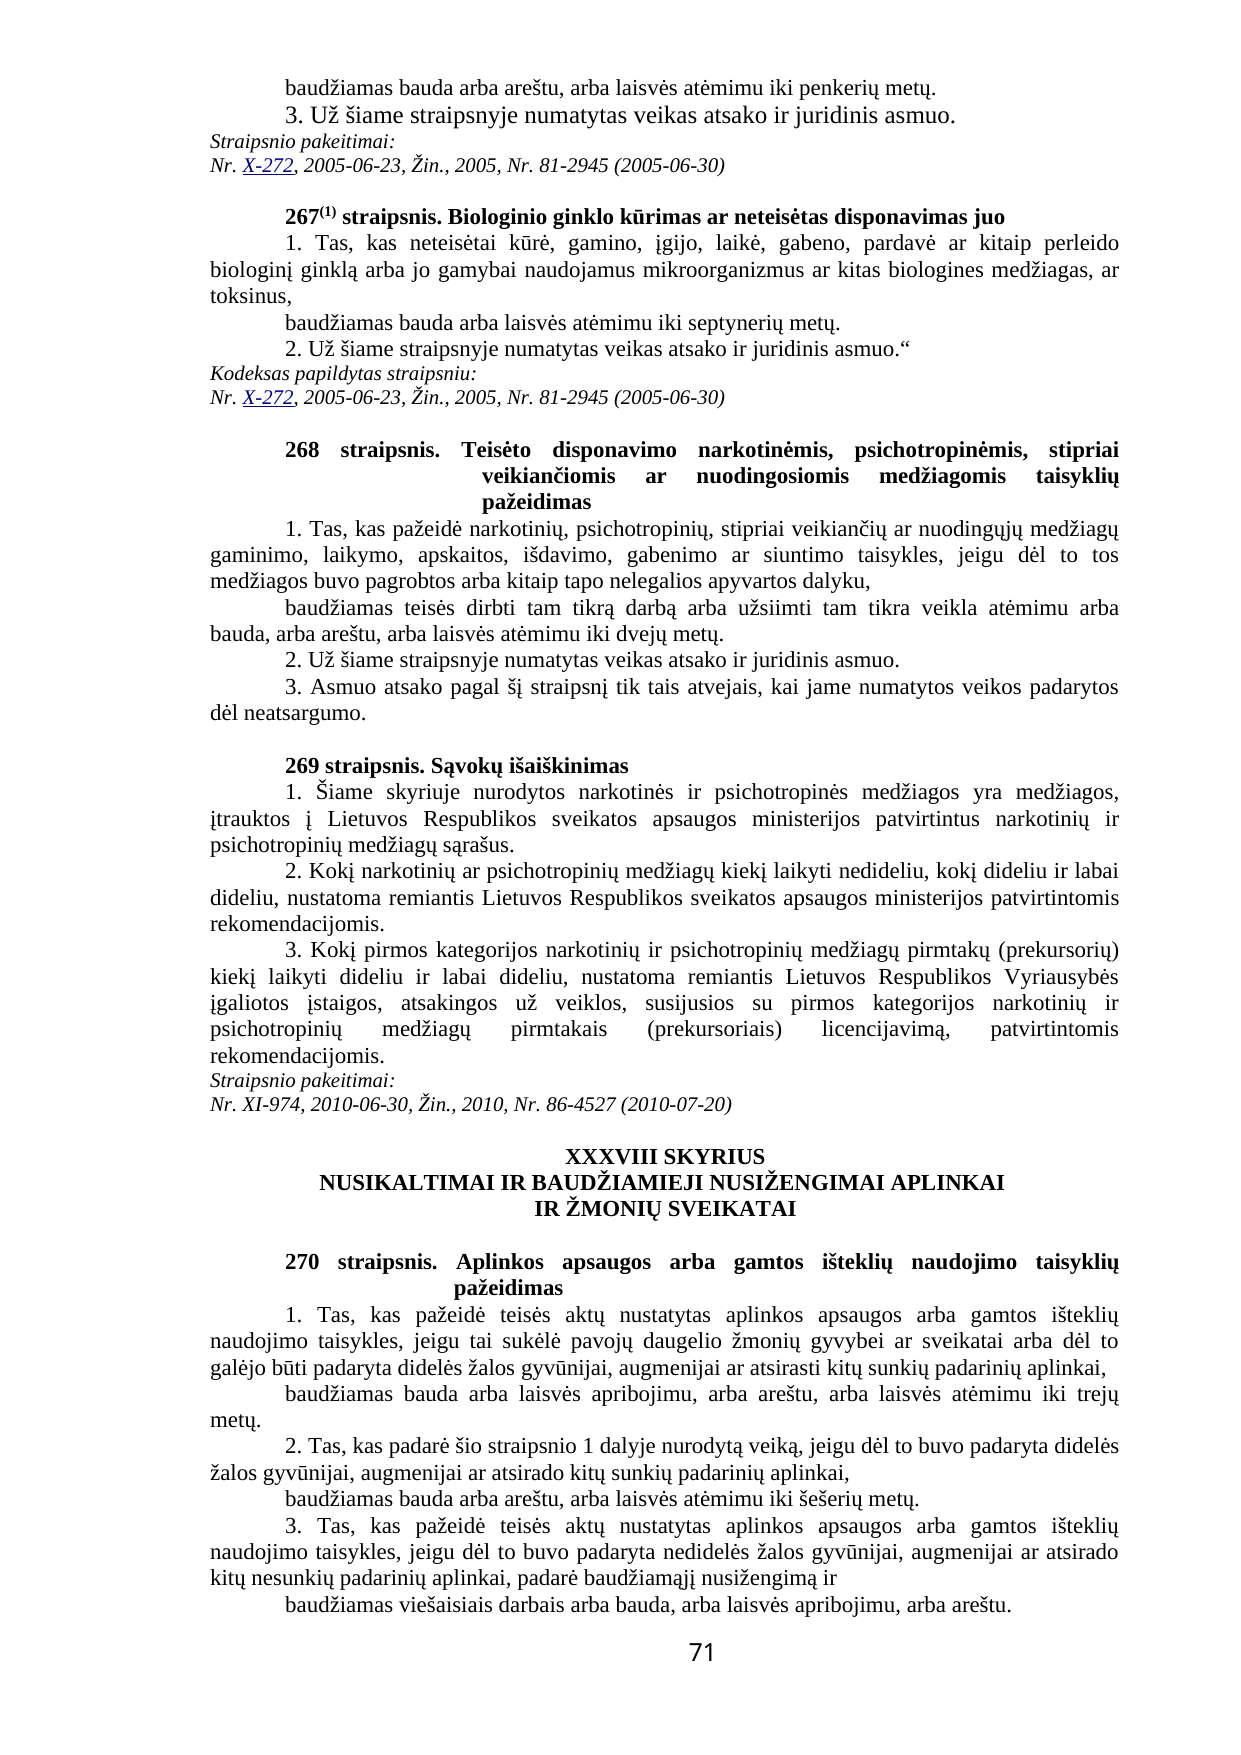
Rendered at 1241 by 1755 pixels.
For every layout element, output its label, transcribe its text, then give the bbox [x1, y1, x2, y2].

text 1. Tas, kas pažeidė teisės aktų nustatytas aplinkos apsaugos arba gamtos išteklių naudojimo taisykles, jeigu tai sukėlė pavojų daugelio žmonių gyvybei ar sveikatai arba dėl to galėjo būti padaryta didelės žalos gyvūnijai, augmenijai ar atsirasti kitų sunkių padarinių aplinkai, [210, 1301, 1120, 1380]
text 2. Už šiame straipsnyje numatytas veikas atsako ir juridinis asmuo.“ [210, 335, 1120, 361]
text 3. Už šiame straipsnyje numatytas veikas atsako ir juridinis asmuo. [210, 100, 1120, 129]
text 3. Asmuo atsako pagal šį straipsnį tik tais atvejais, kai jame numatytos veikos padarytos dėl neatsargumo. [210, 673, 1120, 726]
text Straipsnio pakeitimai: [210, 129, 1120, 153]
text baudžiamas bauda arba areštu, arba laisvės atėmimu iki penkerių metų. [210, 73, 1120, 100]
text 1. Tas, kas neteisėtai kūrė, gamino, įgijo, laikė, gabeno, pardavė ar kitaip perleido biologinį ginklą arba jo gamybai naudojamus mikroorganizmus ar kitas biologines medžiagas, ar toksinus, [210, 229, 1120, 308]
text baudžiamas teisės dirbti tam tikrą darbą arba užsiimti tam tikra veikla atėmimu arba bauda, arba areštu, arba laisvės atėmimu iki dvejų metų. [210, 594, 1120, 647]
text 268 straipsnis. Teisėto disponavimo narkotinėmis, psichotropinėmis, stipriai veikiančiomis ar nuodingosiomis medžiagomis taisyklių pažeidimas [285, 436, 1120, 515]
text NUSIKALTIMAI IR BAUDŽIAMIEJI NUSIŽENGIMAI APLINKAI IR ŽMONIŲ SVEIKATAI [210, 1169, 1120, 1222]
text 2. Kokį narkotinių ar psichotropinių medžiagų kiekį laikyti nedideliu, kokį dideliu ir labai dideliu, nustatoma remiantis Lietuvos Respublikos sveikatos apsaugos ministerijos patvirtintomis rekomendacijomis. [210, 857, 1120, 936]
text baudžiamas bauda arba areštu, arba laisvės atėmimu iki šešerių metų. [210, 1485, 1120, 1512]
text 2. Už šiame straipsnyje numatytas veikas atsako ir juridinis asmuo. [210, 647, 1120, 673]
text 3. Tas, kas pažeidė teisės aktų nustatytas aplinkos apsaugos arba gamtos išteklių naudojimo taisykles, jeigu dėl to buvo padaryta nedidelės žalos gyvūnijai, augmenijai ar atsirado kitų nesunkių padarinių aplinkai, padarė baudžiamąjį nusižengimą ir [210, 1512, 1120, 1591]
text Kodeksas papildytas straipsniu: [210, 361, 1120, 385]
text baudžiamas bauda arba laisvės atėmimu iki septynerių metų. [210, 308, 1120, 335]
text Nr. X-272, 2005-06-23, Žin., 2005, Nr. 81-2945 (2005-06-30) [210, 153, 1120, 177]
text baudžiamas viešaisiais darbais arba bauda, arba laisvės apribojimu, arba areštu. [210, 1591, 1120, 1617]
text 269 straipsnis. Sąvokų išaiškinimas [210, 752, 1120, 778]
text baudžiamas bauda arba laisvės apribojimu, arba areštu, arba laisvės atėmimu iki trejų metų. [210, 1380, 1120, 1433]
text 3. Kokį pirmos kategorijos narkotinių ir psichotropinių medžiagų pirmtakų (prekursorių) kiekį laikyti dideliu ir labai dideliu, nustatoma remiantis Lietuvos Respublikos Vyriausybės įgaliotos įstaigos, atsakingos už veiklos, susijusios su pirmos kategorijos narkotinių ir psichotropinių medžiagų pirmtakais (prekursoriais) licencijavimą, patvirtintomis rekomendacijomis. [210, 936, 1120, 1068]
text 267(1) straipsnis. Biologinio ginklo kūrimas ar neteisėtas disponavimas juo [210, 203, 1120, 229]
text 270 straipsnis. Aplinkos apsaugos arba gamtos išteklių naudojimo taisyklių pažeidimas [285, 1248, 1120, 1301]
text Nr. X-272, 2005-06-23, Žin., 2005, Nr. 81-2945 (2005-06-30) [210, 385, 1120, 409]
subtitle XXXVIII SKYRIUS [210, 1143, 1120, 1169]
text Straipsnio pakeitimai: [210, 1068, 1120, 1092]
text Nr. XI-974, 2010-06-30, Žin., 2010, Nr. 86-4527 (2010-07-20) [210, 1092, 1120, 1116]
text 2. Tas, kas padarė šio straipsnio 1 dalyje nurodytą veiką, jeigu dėl to buvo padaryta didelės žalos gyvūnijai, augmenijai ar atsirado kitų sunkių padarinių aplinkai, [210, 1433, 1120, 1485]
text 1. Tas, kas pažeidė narkotinių, psichotropinių, stipriai veikiančių ar nuodingųjų medžiagų gaminimo, laikymo, apskaitos, išdavimo, gabenimo ar siuntimo taisykles, jeigu dėl to tos medžiagos buvo pagrobtos arba kitaip tapo nelegalios apyvartos dalyku, [210, 515, 1120, 594]
text 1. Šiame skyriuje nurodytos narkotinės ir psichotropinės medžiagos yra medžiagos, įtrauktos į Lietuvos Respublikos sveikatos apsaugos ministerijos patvirtintus narkotinių ir psichotropinių medžiagų sąrašus. [210, 778, 1120, 857]
